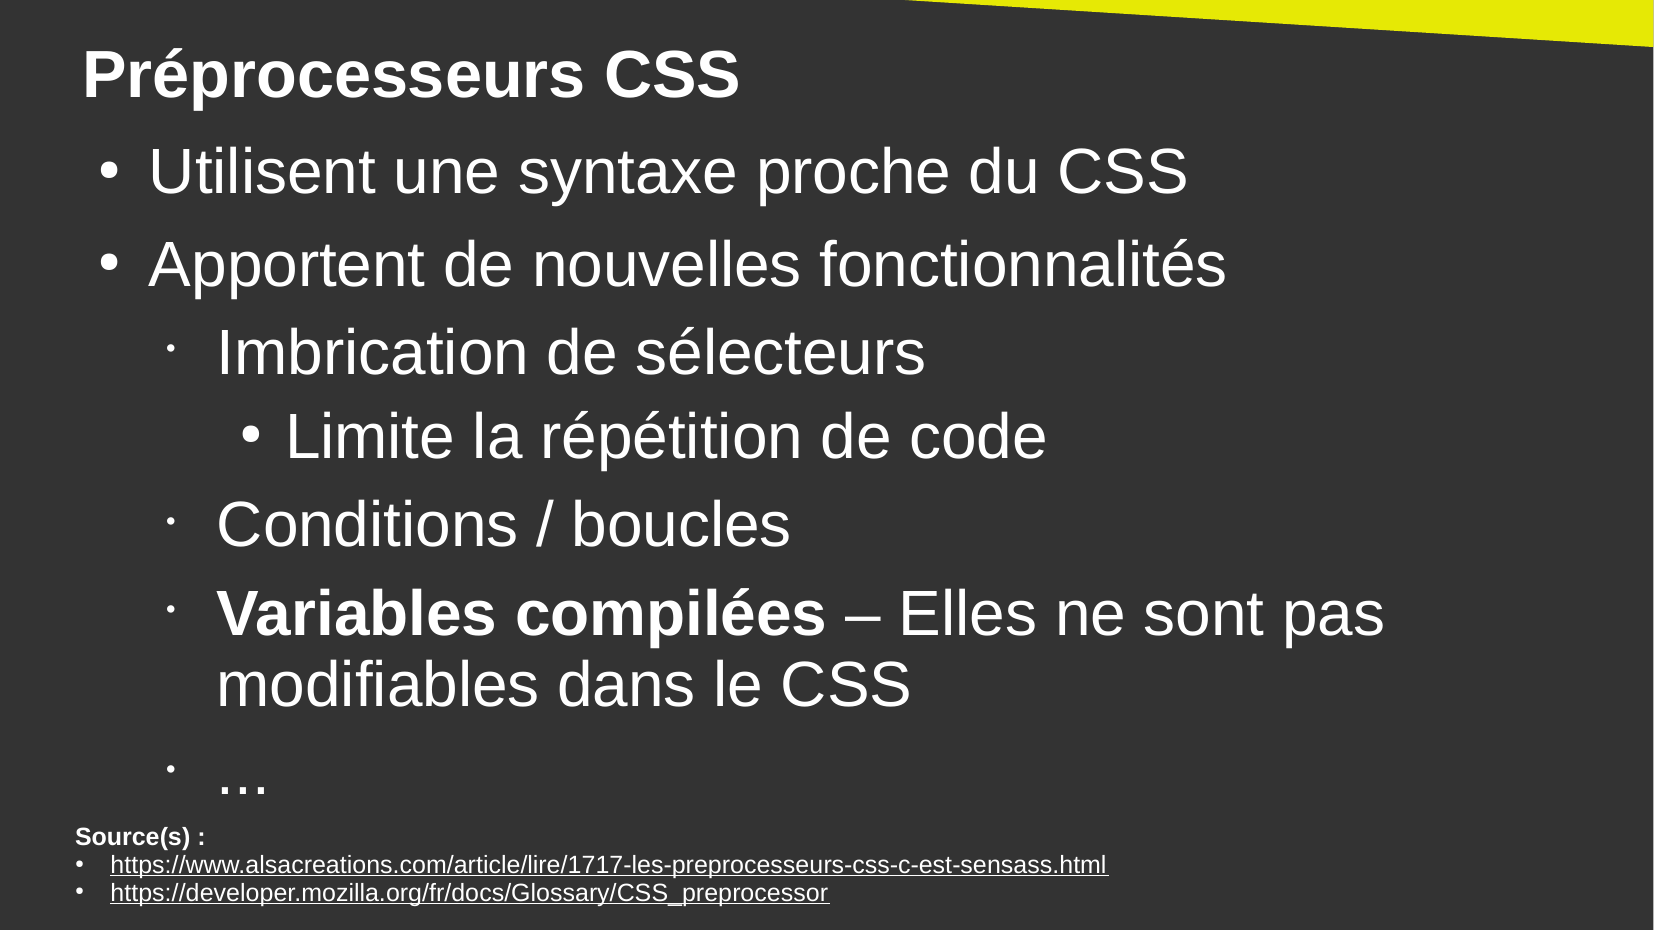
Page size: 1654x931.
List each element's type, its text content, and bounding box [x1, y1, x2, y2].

text_box [904, 0, 1654, 48]
text_box Source(s) : https://www.alsacreations.com/article/lire/1717-les-preprocesseurs-css-c-est-sensass.html https://developer.mozilla.org/fr/docs/Glossary/CSS_preprocessor [60, 815, 1546, 929]
list Utilisent une syntaxe proche du CSS Apportent de nouvelles fonctionnalités Imbrication de sélecteurs Limite la répétition de code Conditions / boucles Variables compilées – Elles ne sont pas modifiables dans le CSS ... [80, 135, 1620, 816]
title Préprocesseurs CSS [82, 37, 1571, 114]
